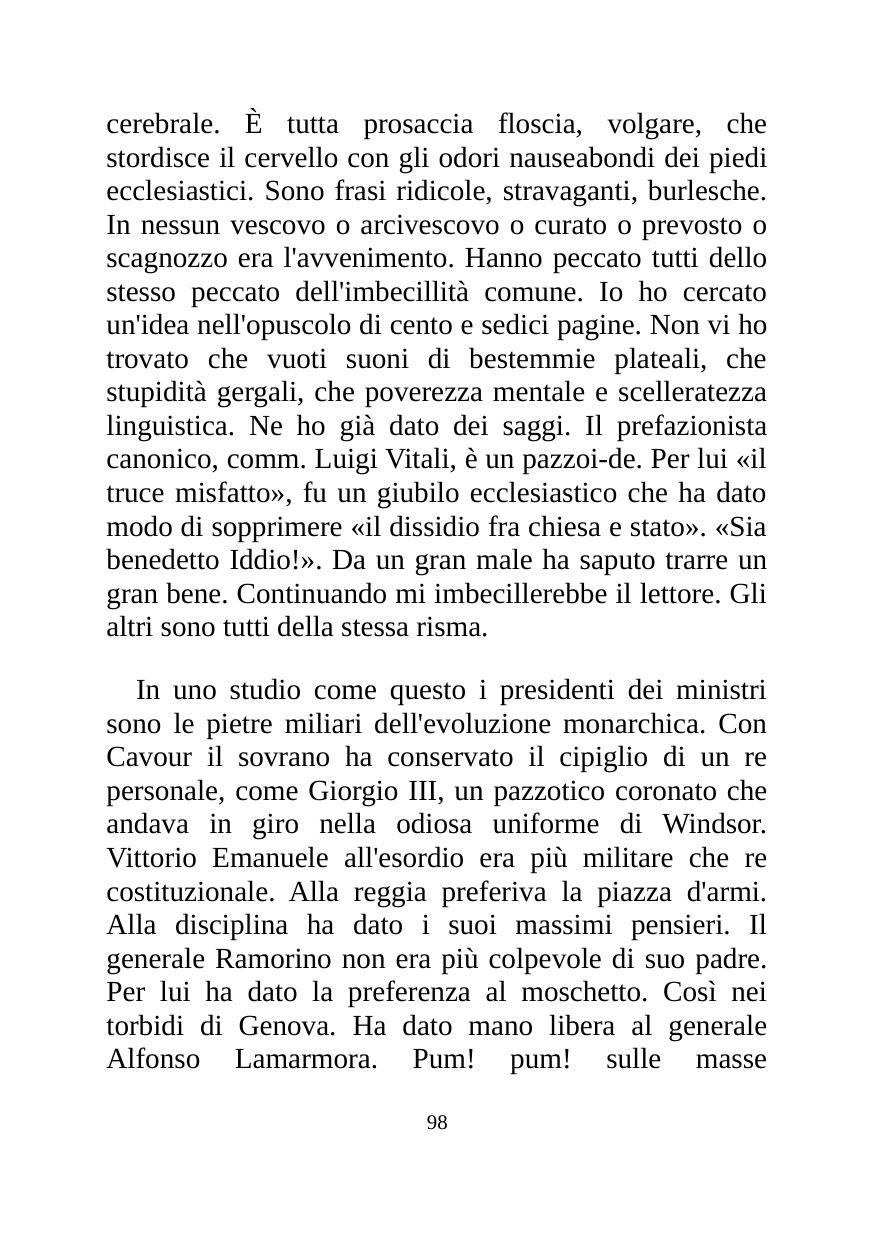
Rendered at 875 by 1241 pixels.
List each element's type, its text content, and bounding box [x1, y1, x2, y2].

text cerebrale. È tutta prosaccia floscia, volgare, che stordisce il cervello con gli odori nauseabondi dei piedi ecclesiastici. Sono frasi ridicole, stravaganti, burlesche. In nessun vescovo o arcivescovo o curato o prevosto o scagnozzo era l'avvenimento. Hanno peccato tutti dello stesso peccato dell'imbecillità comune. Io ho cercato un'idea nell'opuscolo di cento e sedici pagine. Non vi ho trovato che vuoti suoni di bestemmie plateali, che stupidità gergali, che poverezza mentale e scelleratezza linguistica. Ne ho già dato dei saggi. Il prefazionista canonico, comm. Luigi Vitali, è un pazzoi-de. Per lui «il truce misfatto», fu un giubilo ecclesiastico che ha dato modo di sopprimere «il dissidio fra chiesa e stato». «Sia benedetto Iddio!». Da un gran male ha saputo trarre un gran bene. Continuando mi imbecillerebbe il lettore. Gli altri sono tutti della stessa risma. [106, 106, 768, 643]
text In uno studio come questo i presidenti dei ministri sono le pietre miliari dell'evoluzione monarchica. Con Cavour il sovrano ha conservato il cipiglio di un re personale, come Giorgio III, un pazzotico coronato che andava in giro nella odiosa uniforme di Windsor. Vittorio Emanuele all'esordio era più militare che re costituzionale. Alla reggia preferiva la piazza d'armi. Alla disciplina ha dato i suoi massimi pensieri. Il generale Ramorino non era più colpevole di suo padre. Per lui ha dato la preferenza al moschetto. Così nei torbidi di Genova. Ha dato mano libera al generale Alfonso Lamarmora. Pum! pum! sulle masse [106, 672, 768, 1075]
